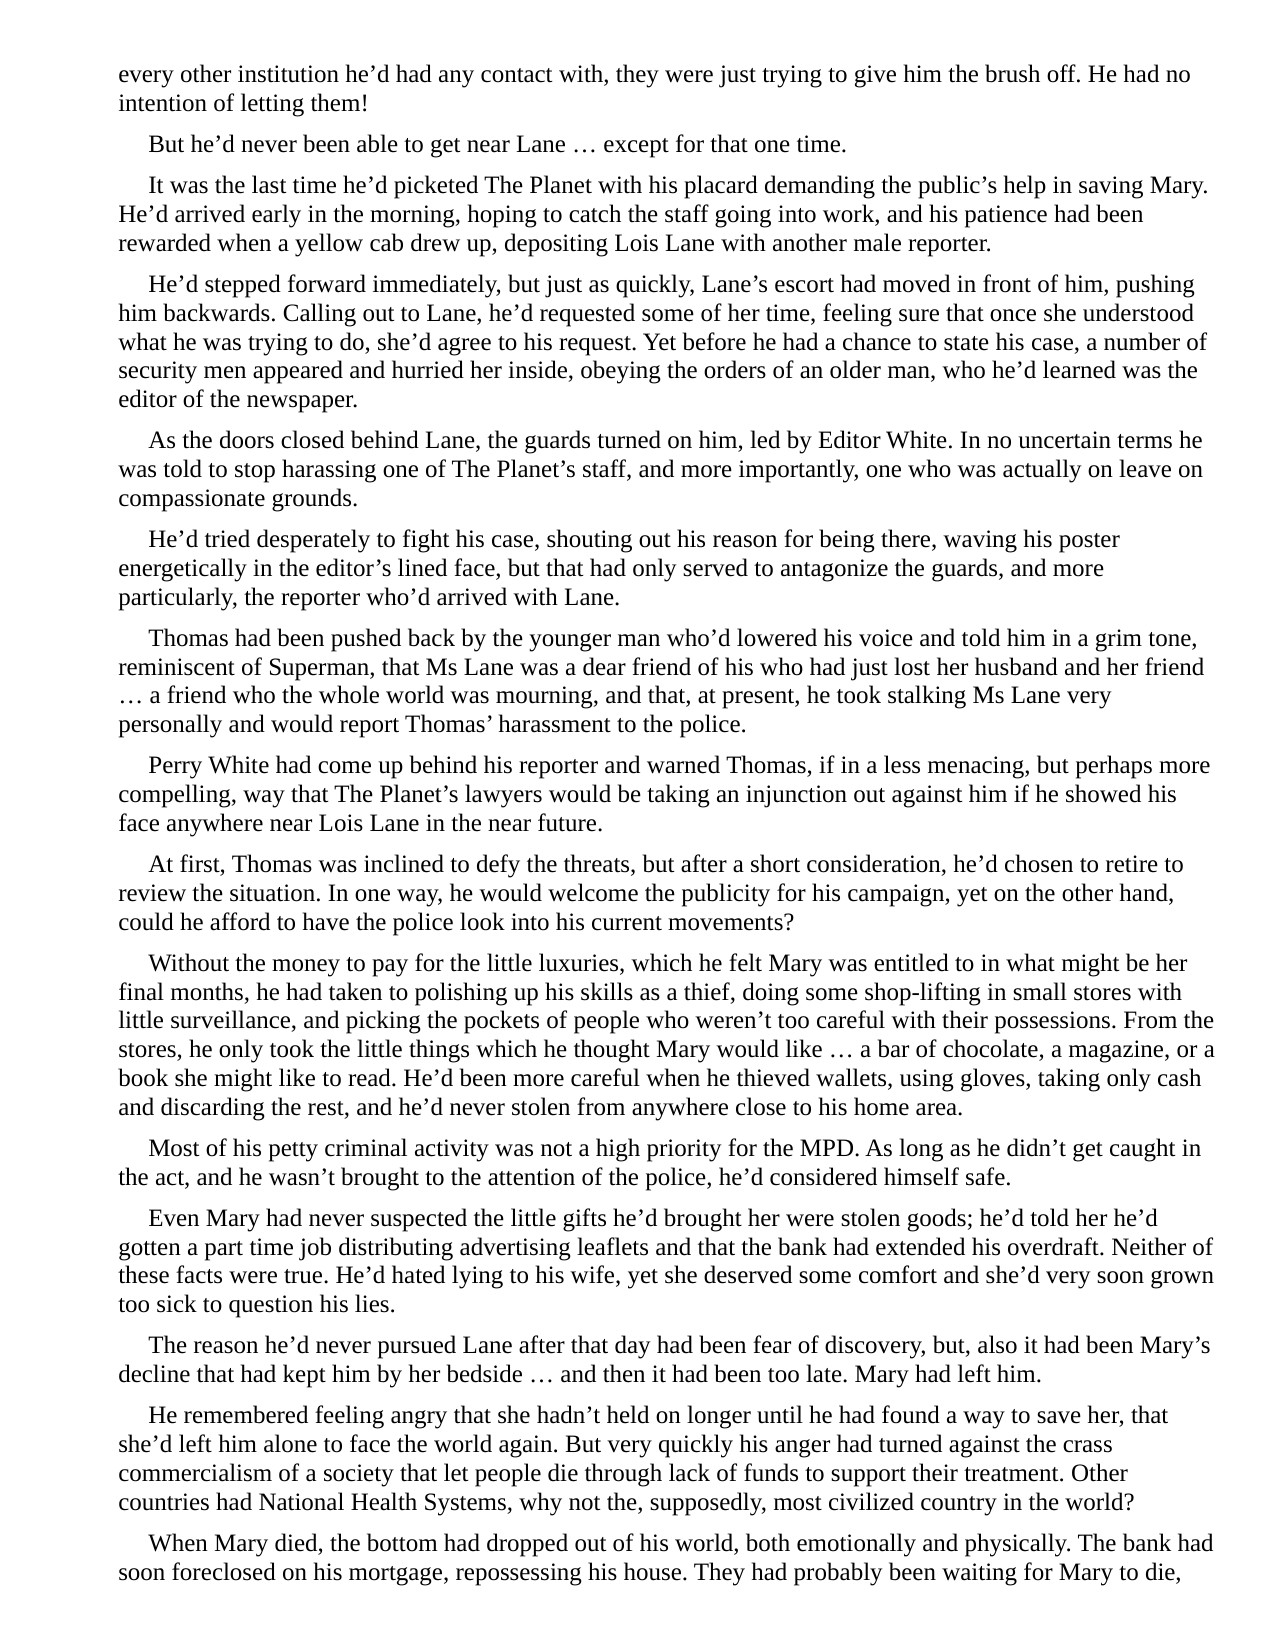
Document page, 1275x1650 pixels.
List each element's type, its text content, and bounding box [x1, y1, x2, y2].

text As the doors closed behind Lane, the guards turned on him, led by Editor White. In no uncertain terms he was told to stop harassing one of The Planet’s staff, and more importantly, one who was actually on leave on compassionate grounds. [118, 425, 1216, 512]
text every other institution he’d had any contact with, they were just trying to give him the brush off. He had no intention of letting them! [118, 59, 1216, 117]
text When Mary died, the bottom had dropped out of his world, both emotionally and physically. The bank had soon foreclosed on his mortgage, repossessing his house. They had probably been waiting for Mary to die, [118, 1528, 1216, 1585]
text But he’d never been able to get near Lane … except for that one time. [118, 129, 1216, 158]
text He’d tried desperately to fight his case, shouting out his reason for being there, waving his poster energetically in the editor’s lined face, but that had only served to antagonize the guards, and more particularly, the reporter who’d arrived with Lane. [118, 524, 1216, 610]
text He’d stepped forward immediately, but just as quickly, Lane’s escort had moved in front of him, pushing him backwards. Calling out to Lane, he’d requested some of her time, feeling sure that once she understood what he was trying to do, she’d agree to his request. Yet before he had a chance to state his case, a number of security men appeared and hurried her inside, obeying the orders of an older man, who he’d learned was the editor of the newspaper. [118, 269, 1216, 413]
text Thomas had been pushed back by the younger man who’d lowered his voice and told him in a grim tone, reminiscent of Superman, that Ms Lane was a dear friend of his who had just lost her husband and her friend … a friend who the whole world was mourning, and that, at present, he took stalking Ms Lane very personally and would report Thomas’ harassment to the police. [118, 623, 1216, 738]
text Most of his petty criminal activity was not a high priority for the MPD. As long as he didn’t get caught in the act, and he wasn’t brought to the attention of the police, he’d considered himself safe. [118, 1133, 1216, 1190]
text It was the last time he’d picketed The Planet with his placard demanding the public’s help in saving Mary. He’d arrived early in the morning, hoping to catch the staff going into work, and his patience had been rewarded when a yellow cab drew up, depositing Lois Lane with another male reporter. [118, 170, 1216, 257]
text He remembered feeling angry that she hadn’t held on longer until he had found a way to save her, that she’d left him alone to face the world again. But very quickly his anger had turned against the crass commercialism of a society that let people die through lack of funds to support their treatment. Other countries had National Health Systems, why not the, supposedly, most civilized country in the world? [118, 1400, 1216, 1515]
text At first, Thomas was inclined to defy the threats, but after a short consideration, he’d chosen to retire to review the situation. In one way, he would welcome the publicity for his campaign, yet on the other hand, could he afford to have the police look into his current movements? [118, 849, 1216, 935]
text The reason he’d never pursued Lane after that day had been fear of discovery, but, also it had been Mary’s decline that had kept him by her bedside … and then it had been too late. Mary had left him. [118, 1330, 1216, 1388]
text Perry White had come up behind his reporter and warned Thomas, if in a less menacing, but perhaps more compelling, way that The Planet’s lawyers would be taking an injunction out against him if he showed his face anywhere near Lois Lane in the near future. [118, 750, 1216, 837]
text Without the money to pay for the little luxuries, which he felt Mary was entitled to in what might be her final months, he had taken to polishing up his skills as a thief, doing some shop-lifting in small stores with little surveillance, and picking the pockets of people who weren’t too careful with their possessions. From the stores, he only took the little things which he thought Mary would like … a bar of chocolate, a magazine, or a book she might like to read. He’d been more careful when he thieved wallets, using gloves, taking only cash and discarding the rest, and he’d never stolen from anywhere close to his home area. [118, 948, 1216, 1120]
text Even Mary had never suspected the little gifts he’d brought her were stolen goods; he’d told her he’d gotten a part time job distributing advertising leaflets and that the bank had extended his overdraft. Neither of these facts were true. He’d hated lying to his wife, yet she deserved some comfort and she’d very soon grown too sick to question his lies. [118, 1203, 1216, 1318]
